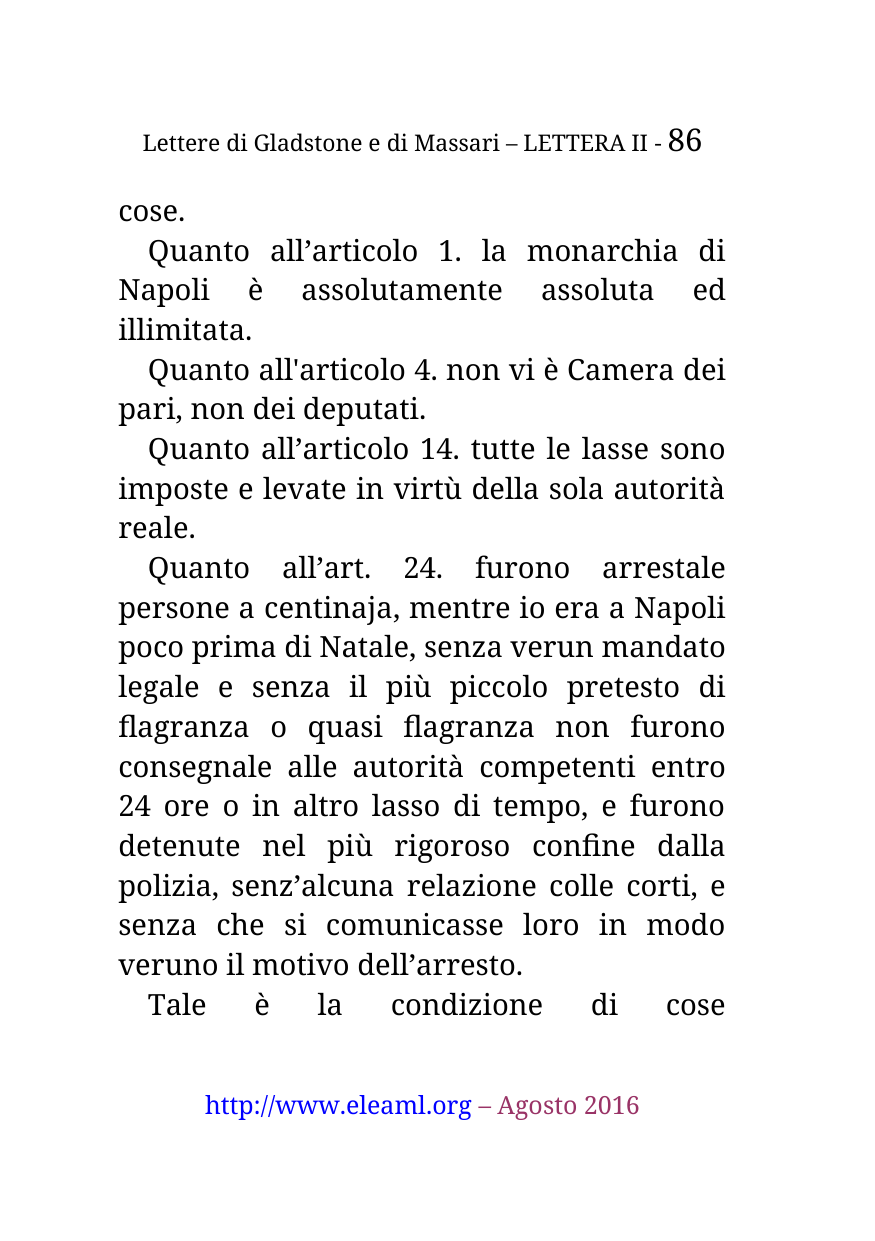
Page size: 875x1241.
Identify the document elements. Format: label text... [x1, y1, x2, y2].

text Tale è la condizione di cose [118, 984, 726, 1024]
text Quanto all’art. 24. furono arrestale persone a centinaja, mentre io era a Napoli poco prima di Natale, senza verun mandato legale e senza il più piccolo pretesto di flagranza o quasi flagranza non furono consegnale alle autorità competenti entro 24 ore o in altro lasso di tempo, e furono detenute nel più rigoroso confine dalla polizia, senz’alcuna relazione colle corti, e senza che si comunicasse loro in modo veruno il motivo dell’arresto. [118, 547, 726, 984]
text Quanto all’articolo 14. tutte le lasse sono imposte e levate in virtù della sola autorità reale. [118, 428, 726, 547]
text Quanto all’articolo 1. la monarchia di Napoli è assolutamente assoluta ed illimitata. [118, 230, 726, 349]
text Quanto all'articolo 4. non vi è Camera dei pari, non dei deputati. [118, 349, 726, 428]
text cose. [118, 190, 726, 230]
